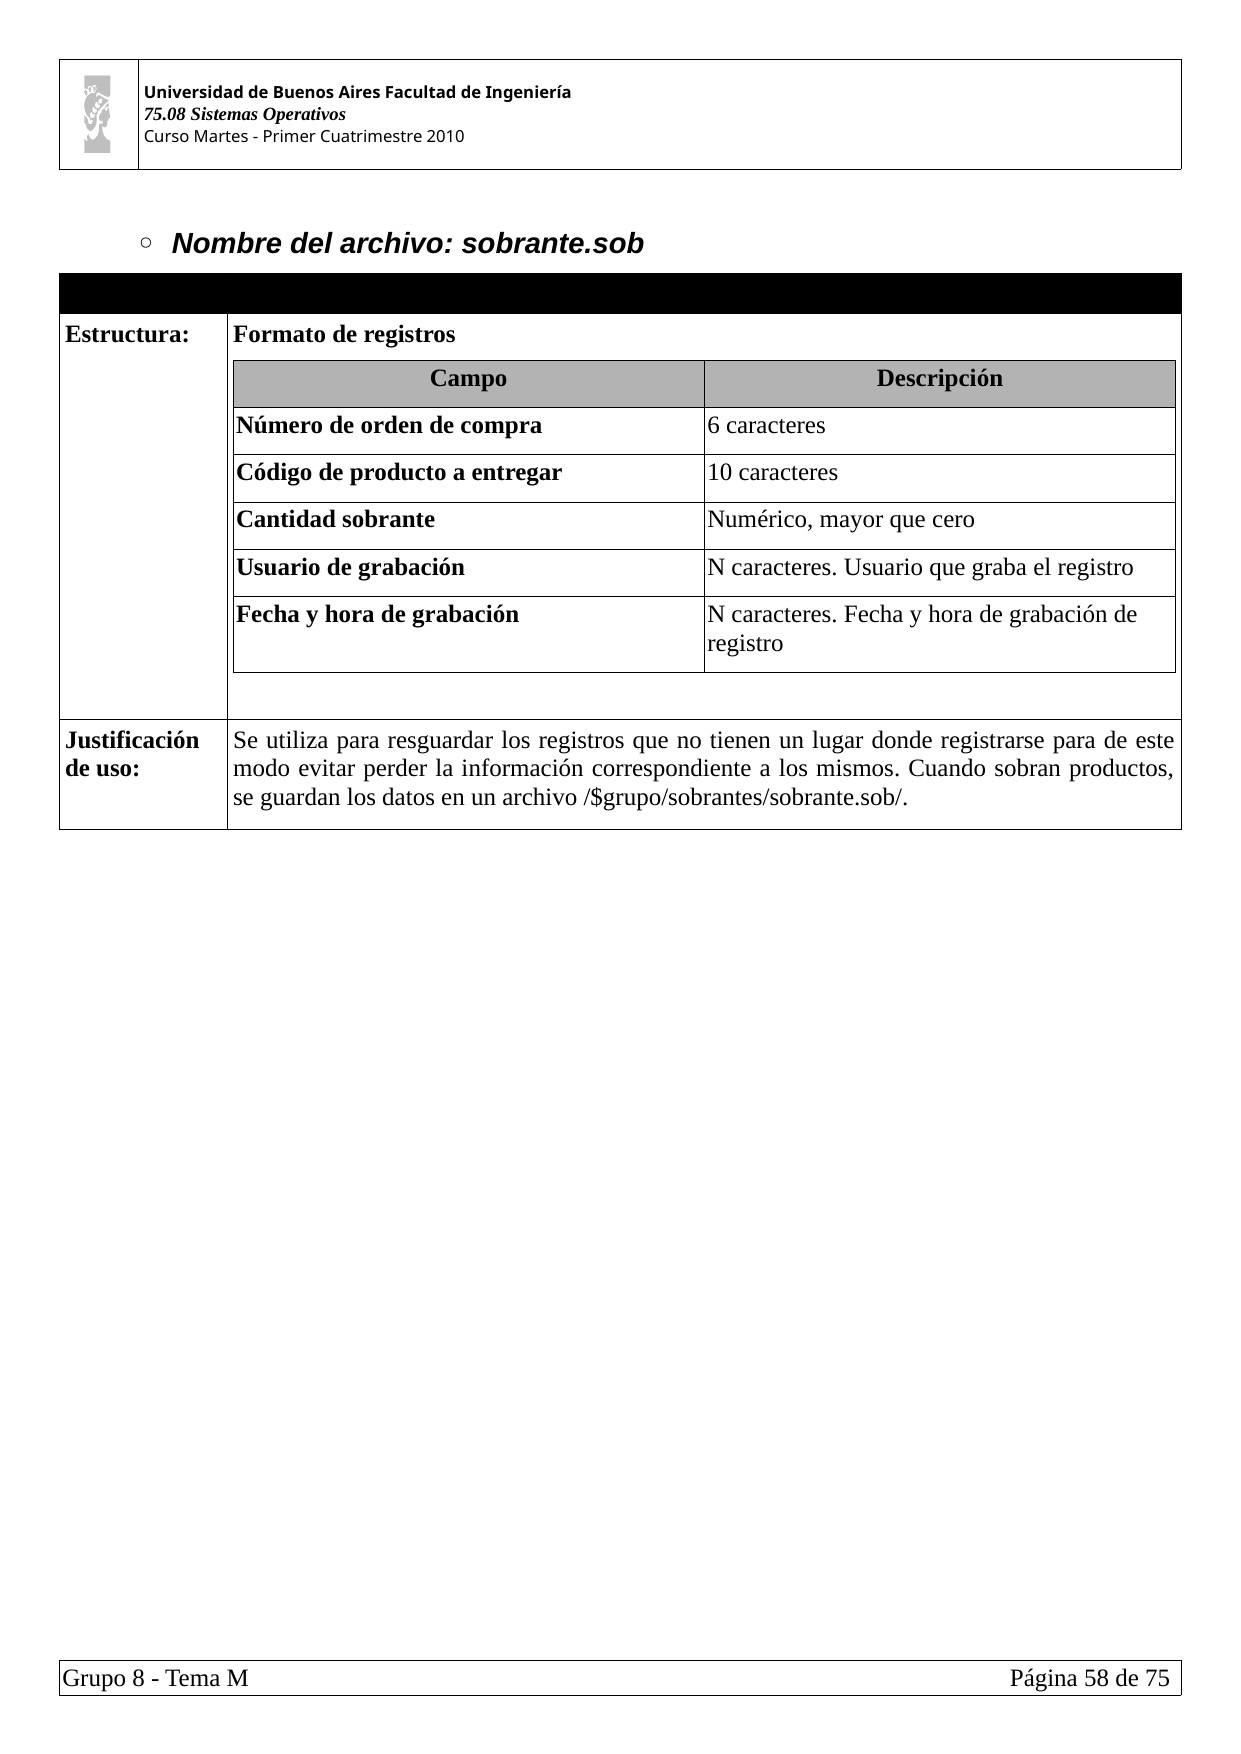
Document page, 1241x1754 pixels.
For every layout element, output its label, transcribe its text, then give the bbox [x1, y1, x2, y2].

table_cell Cantidad sobrante [234, 503, 704, 549]
table_header [60, 274, 227, 313]
table_cell Fecha y hora de grabación [234, 597, 704, 672]
table_header [228, 274, 1181, 313]
table_cell Usuario de grabación [234, 550, 704, 596]
table_header Descripción [705, 361, 1175, 407]
subtitle Nombre del archivo: sobrante.sob [134, 226, 1181, 260]
table_header Campo [234, 361, 704, 407]
table_cell Formato de registros [228, 314, 1181, 719]
table_cell Estructura: [60, 314, 227, 719]
table_cell Número de orden de compra [234, 408, 704, 454]
table_cell Se utiliza para resguardar los registros que no tienen un lugar donde registrarse para de este modo evitar perder la información correspondiente a los mismos. Cuando sobran productos, se guardan los datos en un archivo /$grupo/sobrantes/sobrante.sob/. [228, 720, 1181, 829]
table_cell 6 caracteres [705, 408, 1175, 454]
table_cell 10 caracteres [705, 455, 1175, 502]
table_cell Numérico, mayor que cero [705, 503, 1175, 549]
table_cell N caracteres. Usuario que graba el registro [705, 550, 1175, 596]
table_cell N caracteres. Fecha y hora de grabación de registro [705, 597, 1175, 672]
table_cell Código de producto a entregar [234, 455, 704, 502]
picture [83, 73, 114, 155]
table_cell Justificación de uso: [60, 720, 227, 829]
